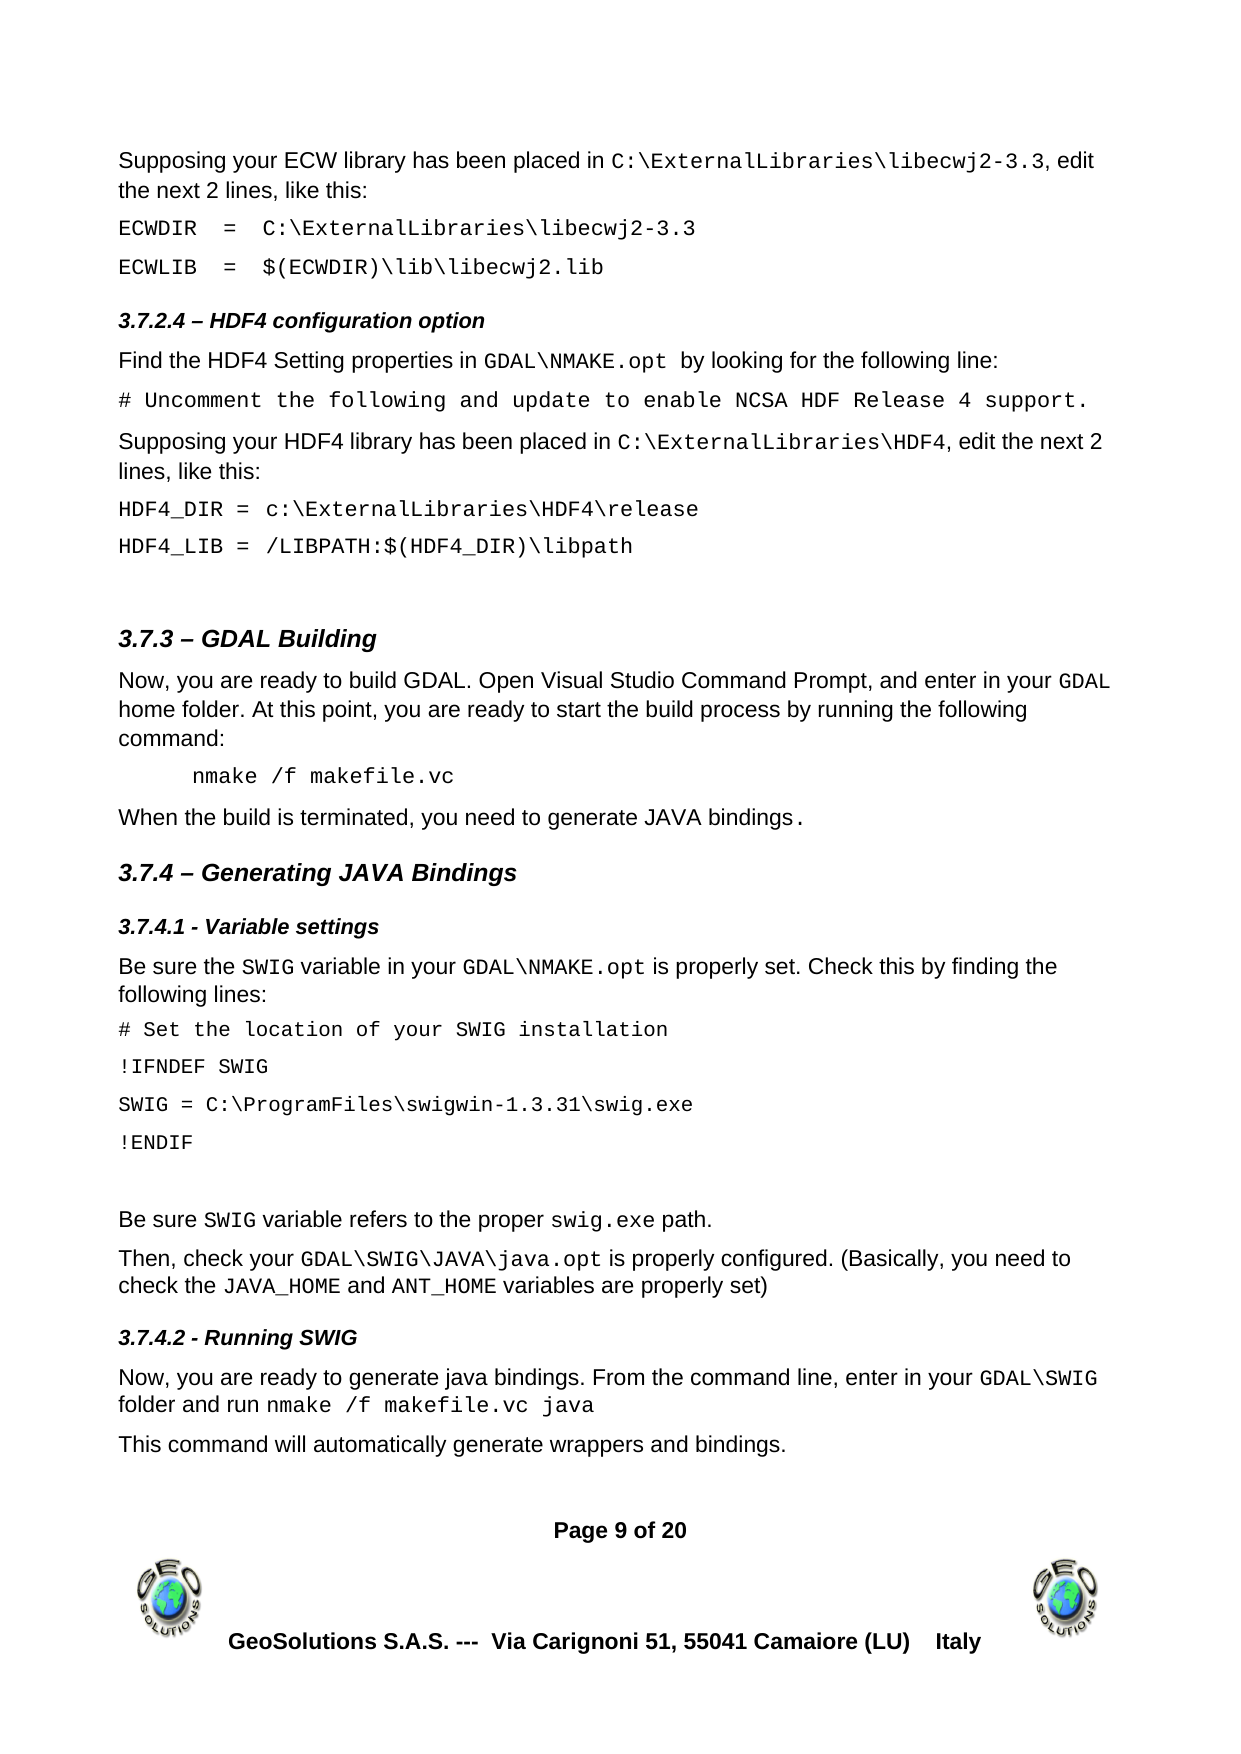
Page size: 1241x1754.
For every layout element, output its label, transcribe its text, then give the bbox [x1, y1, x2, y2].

text ECWDIR = C:\ExternalLibraries\libecwj2-3.3 [118, 217, 1122, 242]
subtitle 3.7.4 – Generating JAVA Bindings [118, 859, 1122, 887]
text This command will automatically generate wrappers and bindings. [118, 1431, 1122, 1457]
text Be sure SWIG variable refers to the proper swig.exe path. [118, 1207, 1122, 1234]
text # Set the location of your SWIG installation [118, 1019, 1122, 1042]
text HDF4_DIR = c:\ExternalLibraries\HDF4\release [118, 498, 1122, 523]
text # Uncomment the following and update to enable NCSA HDF Release 4 support. [118, 389, 1122, 414]
text Now, you are ready to generate java bindings. From the command line, enter in your GDAL\SWIG folder and run nmake /f makefile.vc java [118, 1365, 1122, 1419]
text Now, you are ready to build GDAL. Open Visual Studio Command Prompt, and enter in your GDAL home folder. At this point, you are ready to start the build process by running the following command: [118, 667, 1122, 751]
text HDF4_LIB = /LIBPATH:$(HDF4_DIR)\libpath [118, 535, 1122, 559]
text Be sure the SWIG variable in your GDAL\NMAKE.opt is properly set. Check this by finding the following lines: [118, 954, 1122, 1007]
text !ENDIF [118, 1132, 1122, 1155]
text !IFNDEF SWIG [118, 1056, 1122, 1080]
text nmake /f makefile.vc [118, 765, 1122, 790]
subtitle 3.7.4.1 - Variable settings [118, 914, 1122, 939]
text Find the HDF4 Setting properties in GDAL\NMAKE.opt by looking for the following line: [118, 348, 1122, 375]
subtitle 3.7.3 – GDAL Building [118, 624, 1122, 652]
text ECWLIB = $(ECWDIR)\lib\libecwj2.lib [118, 256, 1122, 281]
picture [1030, 1552, 1101, 1641]
text Supposing your HDF4 library has been placed in C:\ExternalLibraries\HDF4, edit the next 2 lines, like this: [118, 428, 1122, 484]
text SWIG = C:\ProgramFiles\swigwin-1.3.31\swig.exe [118, 1094, 1122, 1118]
subtitle 3.7.2.4 – HDF4 configuration option [118, 308, 1122, 333]
subtitle 3.7.4.2 - Running SWIG [118, 1326, 1122, 1350]
picture [134, 1552, 205, 1641]
text Then, check your GDAL\SWIG\JAVA\java.opt is properly configured. (Basically, you need to check the JAVA_HOME and ANT_HOME variables are properly set) [118, 1246, 1122, 1301]
text Supposing your ECW library has been placed in C:\ExternalLibraries\libecwj2-3.3, edit the next 2 lines, like this: [118, 148, 1122, 203]
text When the build is terminated, you need to generate JAVA bindings. [118, 804, 1122, 831]
